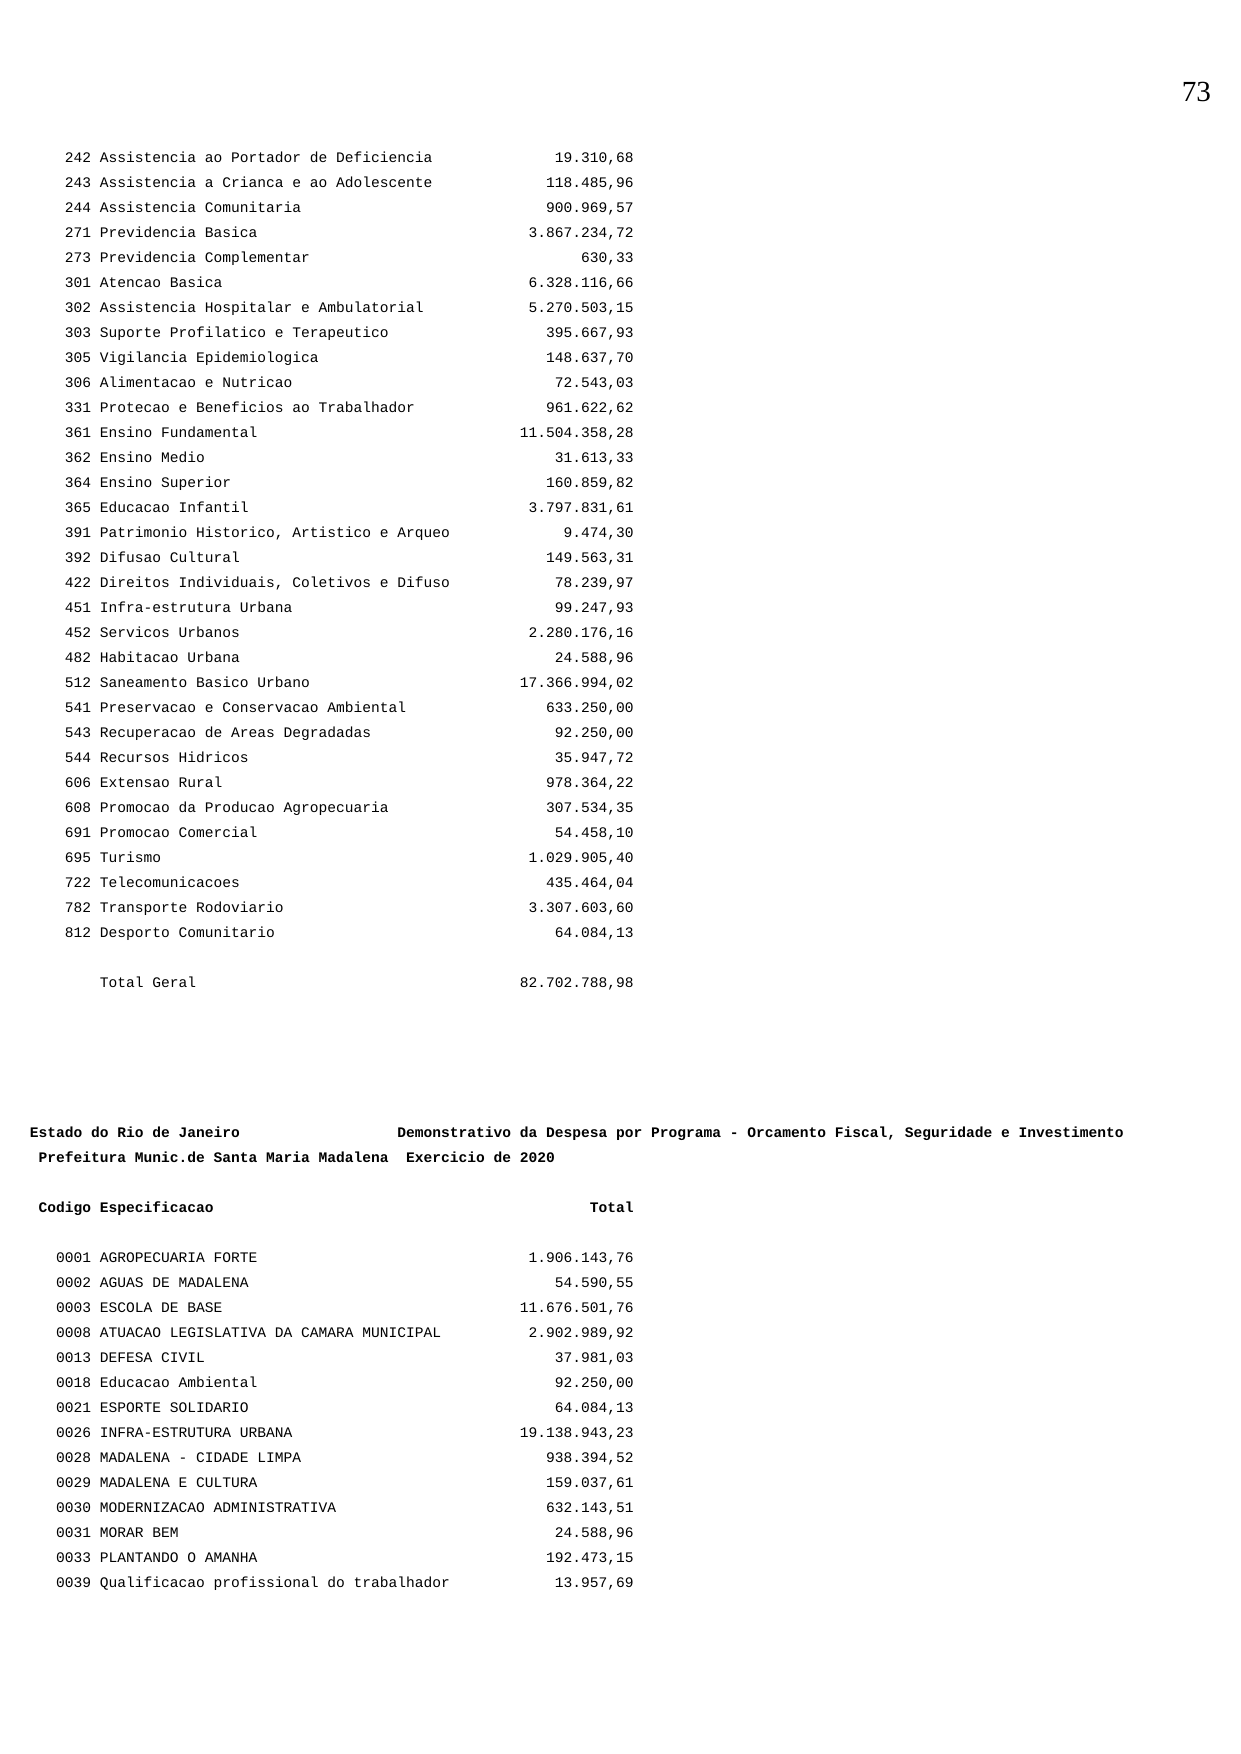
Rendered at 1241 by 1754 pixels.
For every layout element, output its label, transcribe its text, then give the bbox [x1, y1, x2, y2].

text 812 Desporto Comunitario 64.084,13 [29, 918, 1211, 943]
text 0030 MODERNIZACAO ADMINISTRATIVA 632.143,51 [29, 1493, 1211, 1518]
text 0003 ESCOLA DE BASE 11.676.501,76 [29, 1293, 1211, 1318]
text 512 Saneamento Basico Urbano 17.366.994,02 [29, 668, 1211, 693]
text 695 Turismo 1.029.905,40 [29, 843, 1211, 868]
text 452 Servicos Urbanos 2.280.176,16 [29, 618, 1211, 643]
text 362 Ensino Medio 31.613,33 [29, 443, 1211, 468]
text 365 Educacao Infantil 3.797.831,61 [29, 493, 1211, 518]
text 543 Recuperacao de Areas Degradadas 92.250,00 [29, 718, 1211, 743]
text 544 Recursos Hidricos 35.947,72 [29, 743, 1211, 768]
text 303 Suporte Profilatico e Terapeutico 395.667,93 [29, 318, 1211, 343]
text 0033 PLANTANDO O AMANHA 192.473,15 [29, 1543, 1211, 1568]
text 606 Extensao Rural 978.364,22 [29, 768, 1211, 793]
text 273 Previdencia Complementar 630,33 [29, 243, 1211, 268]
text 0031 MORAR BEM 24.588,96 [29, 1518, 1211, 1543]
text 306 Alimentacao e Nutricao 72.543,03 [29, 368, 1211, 393]
text 391 Patrimonio Historico, Artistico e Arqueo 9.474,30 [29, 518, 1211, 543]
text 722 Telecomunicacoes 435.464,04 [29, 868, 1211, 893]
text 0026 INFRA-ESTRUTURA URBANA 19.138.943,23 [29, 1418, 1211, 1443]
text Total Geral 82.702.788,98 [29, 968, 1211, 993]
text 331 Protecao e Beneficios ao Trabalhador 961.622,62 [29, 393, 1211, 418]
text 482 Habitacao Urbana 24.588,96 [29, 643, 1211, 668]
text 0018 Educacao Ambiental 92.250,00 [29, 1368, 1211, 1393]
text Prefeitura Munic.de Santa Maria Madalena Exercicio de 2020 [29, 1143, 1211, 1168]
text 0028 MADALENA - CIDADE LIMPA 938.394,52 [29, 1443, 1211, 1468]
text 271 Previdencia Basica 3.867.234,72 [29, 218, 1211, 243]
text 0039 Qualificacao profissional do trabalhador 13.957,69 [29, 1568, 1211, 1593]
text 0002 AGUAS DE MADALENA 54.590,55 [29, 1268, 1211, 1293]
text 0021 ESPORTE SOLIDARIO 64.084,13 [29, 1393, 1211, 1418]
text 0008 ATUACAO LEGISLATIVA DA CAMARA MUNICIPAL 2.902.989,92 [29, 1318, 1211, 1343]
text 541 Preservacao e Conservacao Ambiental 633.250,00 [29, 693, 1211, 718]
text 361 Ensino Fundamental 11.504.358,28 [29, 418, 1211, 443]
text 422 Direitos Individuais, Coletivos e Difuso 78.239,97 [29, 568, 1211, 593]
text 305 Vigilancia Epidemiologica 148.637,70 [29, 343, 1211, 368]
text 392 Difusao Cultural 149.563,31 [29, 543, 1211, 568]
text 302 Assistencia Hospitalar e Ambulatorial 5.270.503,15 [29, 293, 1211, 318]
text 691 Promocao Comercial 54.458,10 [29, 818, 1211, 843]
text 0013 DEFESA CIVIL 37.981,03 [29, 1343, 1211, 1368]
text 364 Ensino Superior 160.859,82 [29, 468, 1211, 493]
text 301 Atencao Basica 6.328.116,66 [29, 268, 1211, 293]
text 782 Transporte Rodoviario 3.307.603,60 [29, 893, 1211, 918]
text 242 Assistencia ao Portador de Deficiencia 19.310,68 [29, 143, 1211, 168]
text 0001 AGROPECUARIA FORTE 1.906.143,76 [29, 1243, 1211, 1268]
text 608 Promocao da Producao Agropecuaria 307.534,35 [29, 793, 1211, 818]
text 451 Infra-estrutura Urbana 99.247,93 [29, 593, 1211, 618]
text Codigo Especificacao Total [29, 1193, 1211, 1218]
text 0029 MADALENA E CULTURA 159.037,61 [29, 1468, 1211, 1493]
text 243 Assistencia a Crianca e ao Adolescente 118.485,96 [29, 168, 1211, 193]
text Estado do Rio de Janeiro Demonstrativo da Despesa por Programa - Orcamento Fiscal, Seguridade e Investimento [29, 1118, 1211, 1143]
text 244 Assistencia Comunitaria 900.969,57 [29, 193, 1211, 218]
